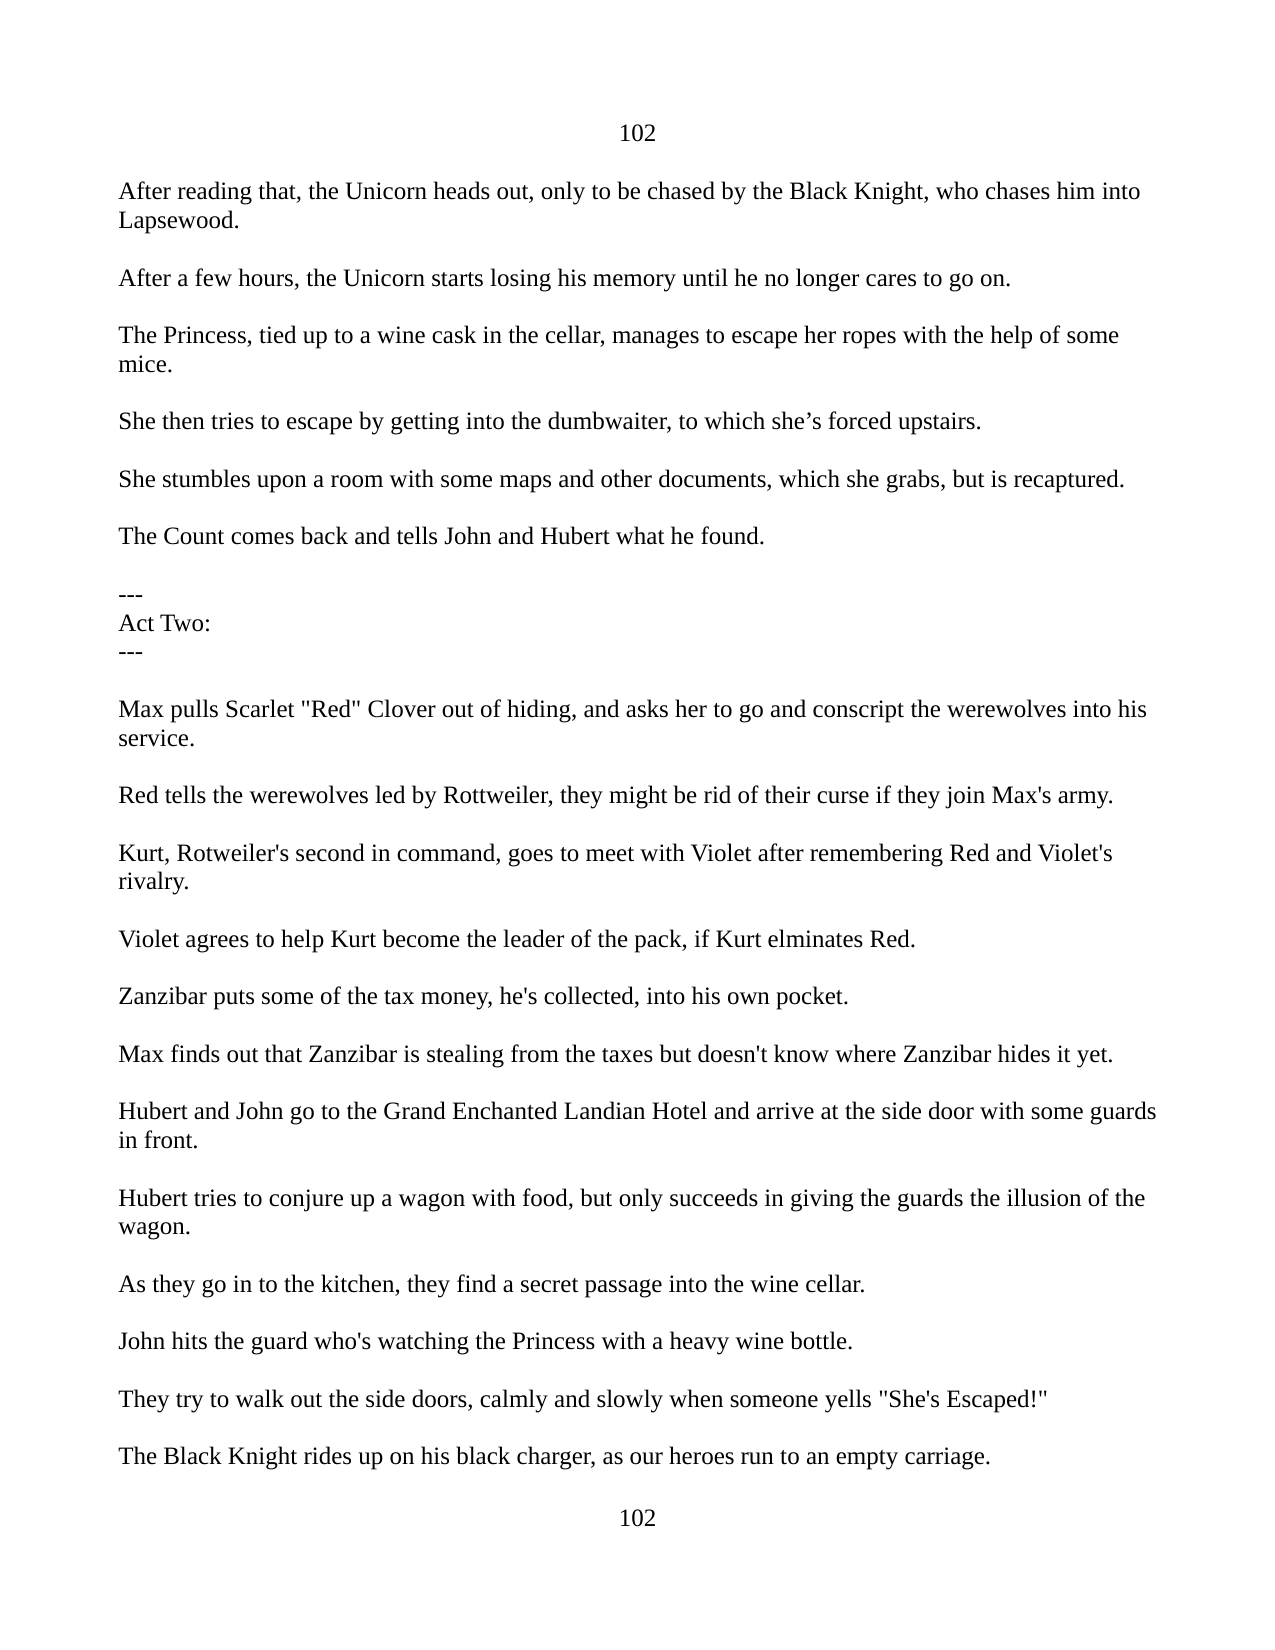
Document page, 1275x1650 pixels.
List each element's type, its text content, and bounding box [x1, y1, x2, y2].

text --- [118, 636, 1157, 665]
text She stumbles upon a room with some maps and other documents, which she grabs, but is recaptured. [118, 464, 1157, 493]
text Max finds out that Zanzibar is stealing from the taxes but doesn't know where Zanzibar hides it yet. [118, 1039, 1157, 1068]
text They try to walk out the side doors, calmly and slowly when someone yells "She's Escaped!" [118, 1384, 1157, 1413]
text Max pulls Scarlet "Red" Clover out of hiding, and asks her to go and conscript the werewolves into his service. [118, 694, 1157, 751]
text As they go in to the kitchen, they find a secret passage into the wine cellar. [118, 1269, 1157, 1298]
text The Black Knight rides up on his black charger, as our heroes run to an empty carriage. [118, 1441, 1157, 1470]
text Violet agrees to help Kurt become the leader of the pack, if Kurt elminates Red. [118, 924, 1157, 953]
text After reading that, the Unicorn heads out, only to be chased by the Black Knight, who chases him into Lapsewood. [118, 176, 1157, 234]
text Red tells the werewolves led by Rottweiler, they might be rid of their curse if they join Max's army. [118, 780, 1157, 809]
text The Princess, tied up to a wine cask in the cellar, manages to escape her ropes with the help of some mice. [118, 320, 1157, 378]
text She then tries to escape by getting into the dumbwaiter, to which she’s forced upstairs. [118, 406, 1157, 435]
text --- [118, 579, 1157, 608]
text Hubert and John go to the Grand Enchanted Landian Hotel and arrive at the side door with some guards in front. [118, 1096, 1157, 1154]
text Zanzibar puts some of the tax money, he's collected, into his own pocket. [118, 981, 1157, 1010]
text Hubert tries to conjure up a wagon with food, but only succeeds in giving the guards the illusion of the wagon. [118, 1183, 1157, 1240]
text After a few hours, the Unicorn starts losing his memory until he no longer cares to go on. [118, 263, 1157, 291]
text John hits the guard who's watching the Princess with a heavy wine bottle. [118, 1326, 1157, 1355]
text The Count comes back and tells John and Hubert what he found. [118, 521, 1157, 550]
text Act Two: [118, 608, 1157, 636]
text Kurt, Rotweiler's second in command, goes to meet with Violet after remembering Red and Violet's rivalry. [118, 838, 1157, 895]
